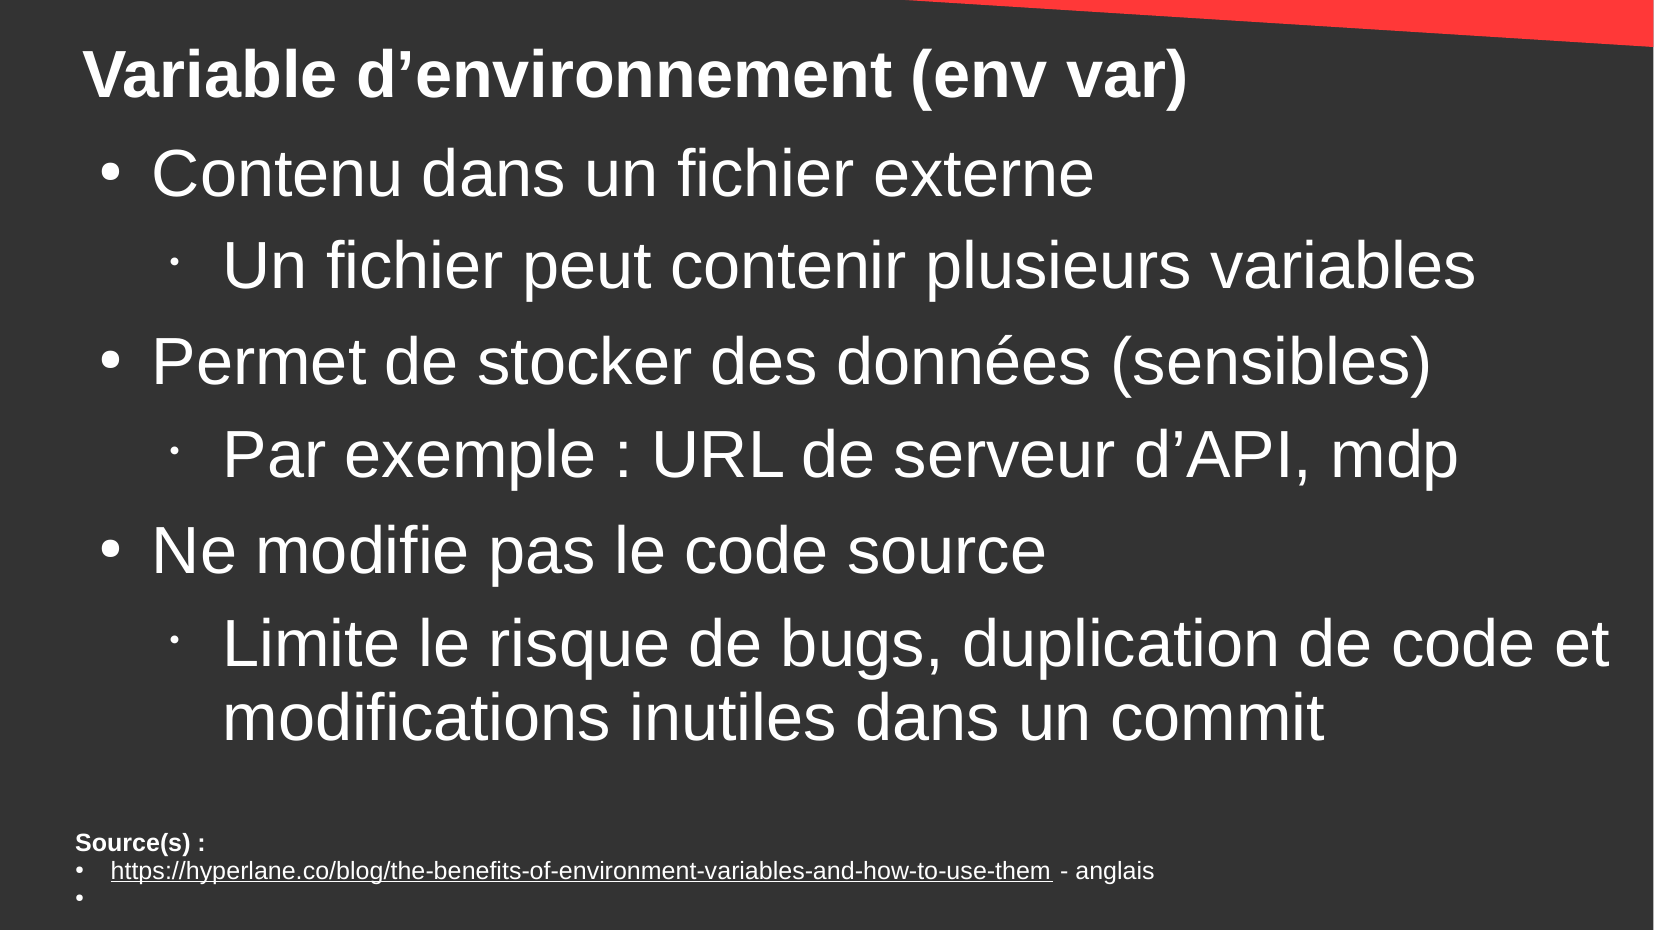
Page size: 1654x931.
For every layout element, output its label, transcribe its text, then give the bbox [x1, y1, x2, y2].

list Contenu dans un fichier externe Un fichier peut contenir plusieurs variables Permet de stocker des données (sensibles) Par exemple : URL de serveur d’API, mdp Ne modifie pas le code source Limite le risque de bugs, duplication de code et modifications inutiles dans un commit [80, 135, 1620, 886]
title Variable d’environnement (env var) [82, 37, 1571, 114]
text_box Source(s) : https://hyperlane.co/blog/the-benefits-of-environment-variables-and-how-to-use-them - anglais [60, 821, 1546, 931]
text_box [905, 0, 1654, 48]
